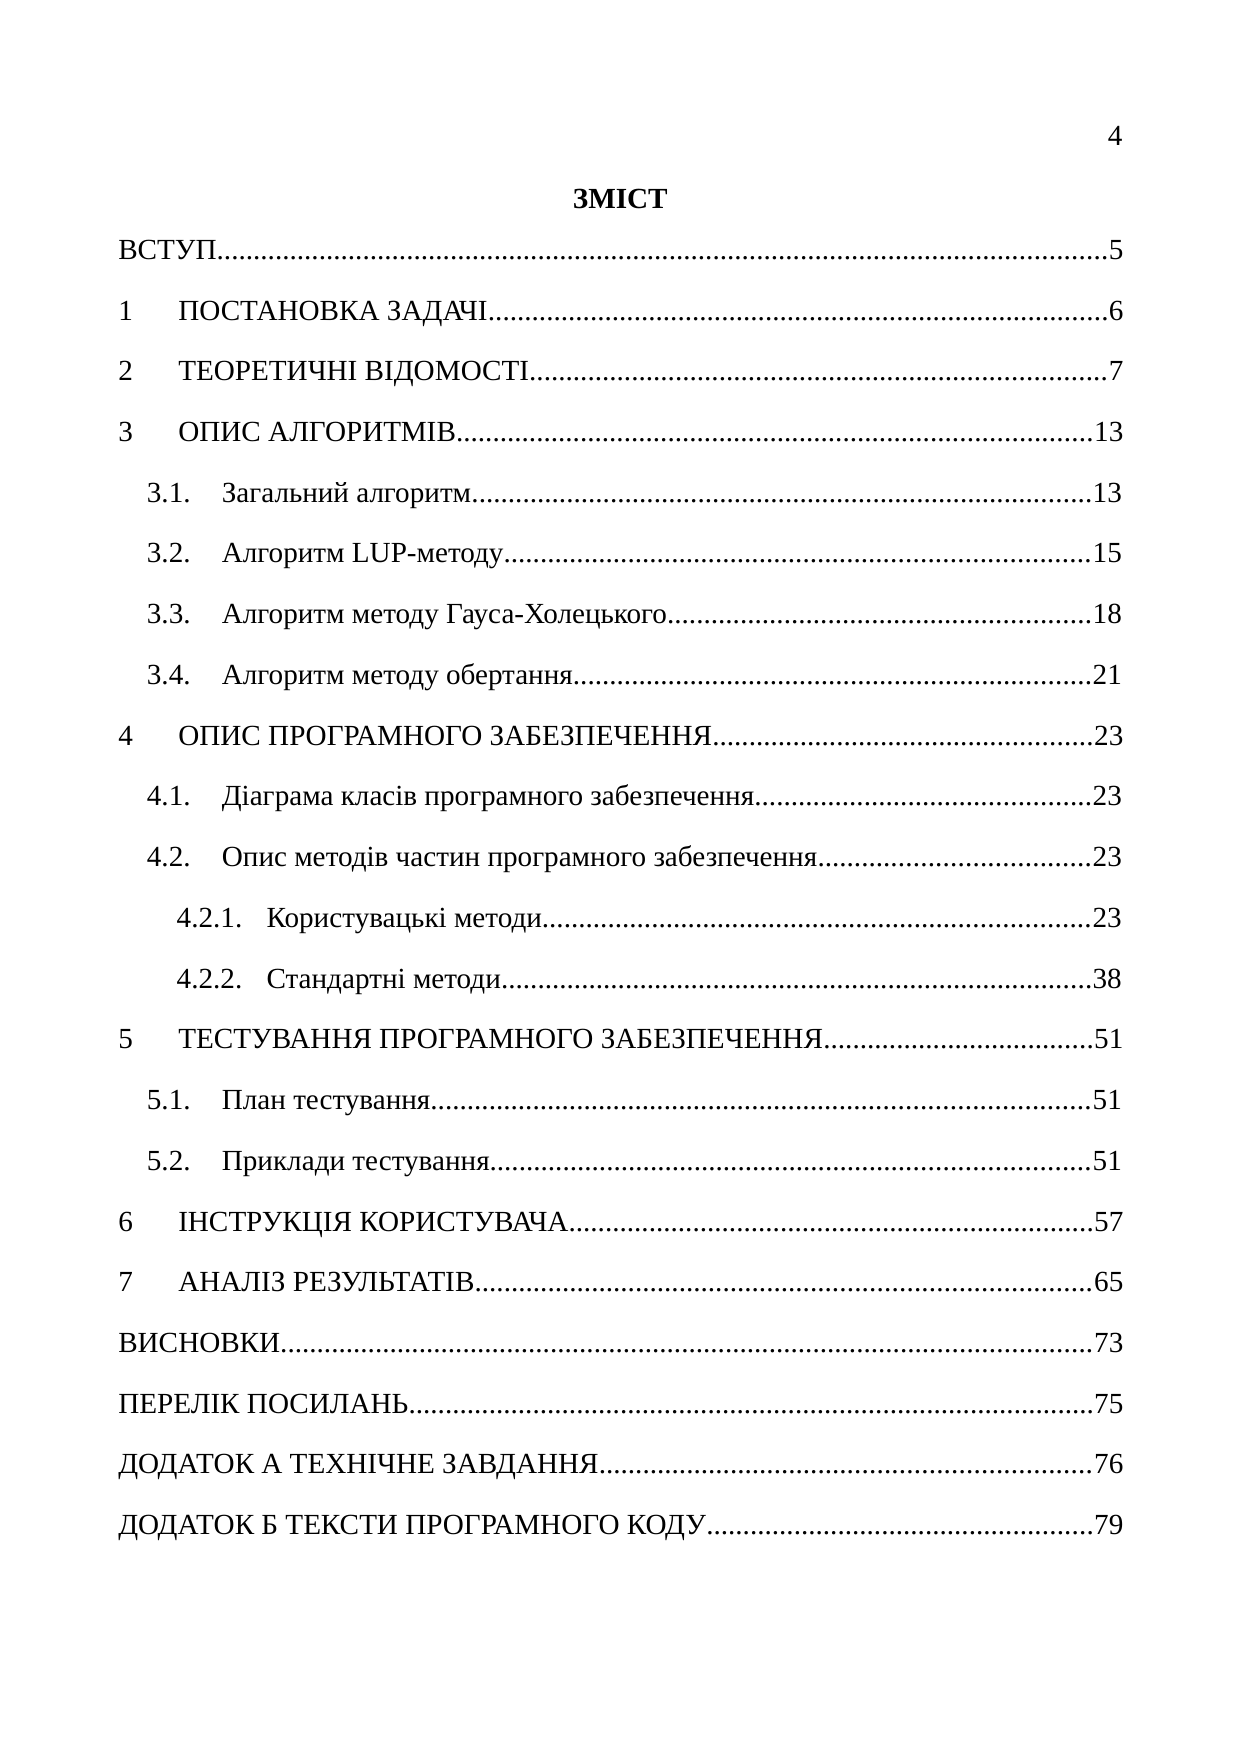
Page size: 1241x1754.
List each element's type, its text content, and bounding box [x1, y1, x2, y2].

text Перелік посилань 75 [118, 1386, 1122, 1419]
text Додаток А Технічне завдання 76 [118, 1447, 1122, 1480]
text Висновки 73 [118, 1325, 1122, 1359]
text 3.4. Алгоритм методу обертання 21 [147, 657, 1122, 691]
text 4 Опис програмного забезпечення 23 [118, 718, 1122, 751]
text 4.2. Опис методів частин програмного забезпечення 23 [147, 839, 1122, 873]
text Вступ 5 [118, 232, 1122, 266]
text 5.1. План тестування 51 [147, 1082, 1122, 1116]
text 2 Теоретичні відомості 7 [118, 353, 1122, 387]
text 5.2. Приклади тестування 51 [147, 1143, 1122, 1176]
text 3.2. Алгоритм LUP-методу 15 [147, 536, 1122, 569]
text 5 Тестування програмного забезпечення 51 [118, 1021, 1122, 1055]
text 4.1. Діаграма класів програмного забезпечення 23 [147, 778, 1122, 812]
text 3 Опис алгоритмів 13 [118, 414, 1122, 448]
text ЗМІСТ [118, 182, 1122, 215]
text 4.2.2. Стандартні методи 38 [176, 961, 1122, 994]
text 6 Інструкція користувача 57 [118, 1204, 1122, 1237]
text 3.1. Загальний алгоритм 13 [147, 475, 1122, 508]
text 1 Постановка задачі 6 [118, 293, 1122, 326]
text 3.3. Алгоритм методу Гауса-Холецького 18 [147, 596, 1122, 630]
text 7 Аналіз результатів 65 [118, 1264, 1122, 1298]
text Додаток Б Тексти програмного коду 79 [118, 1507, 1122, 1541]
text 4.2.1. Користувацькі методи 23 [176, 900, 1122, 933]
